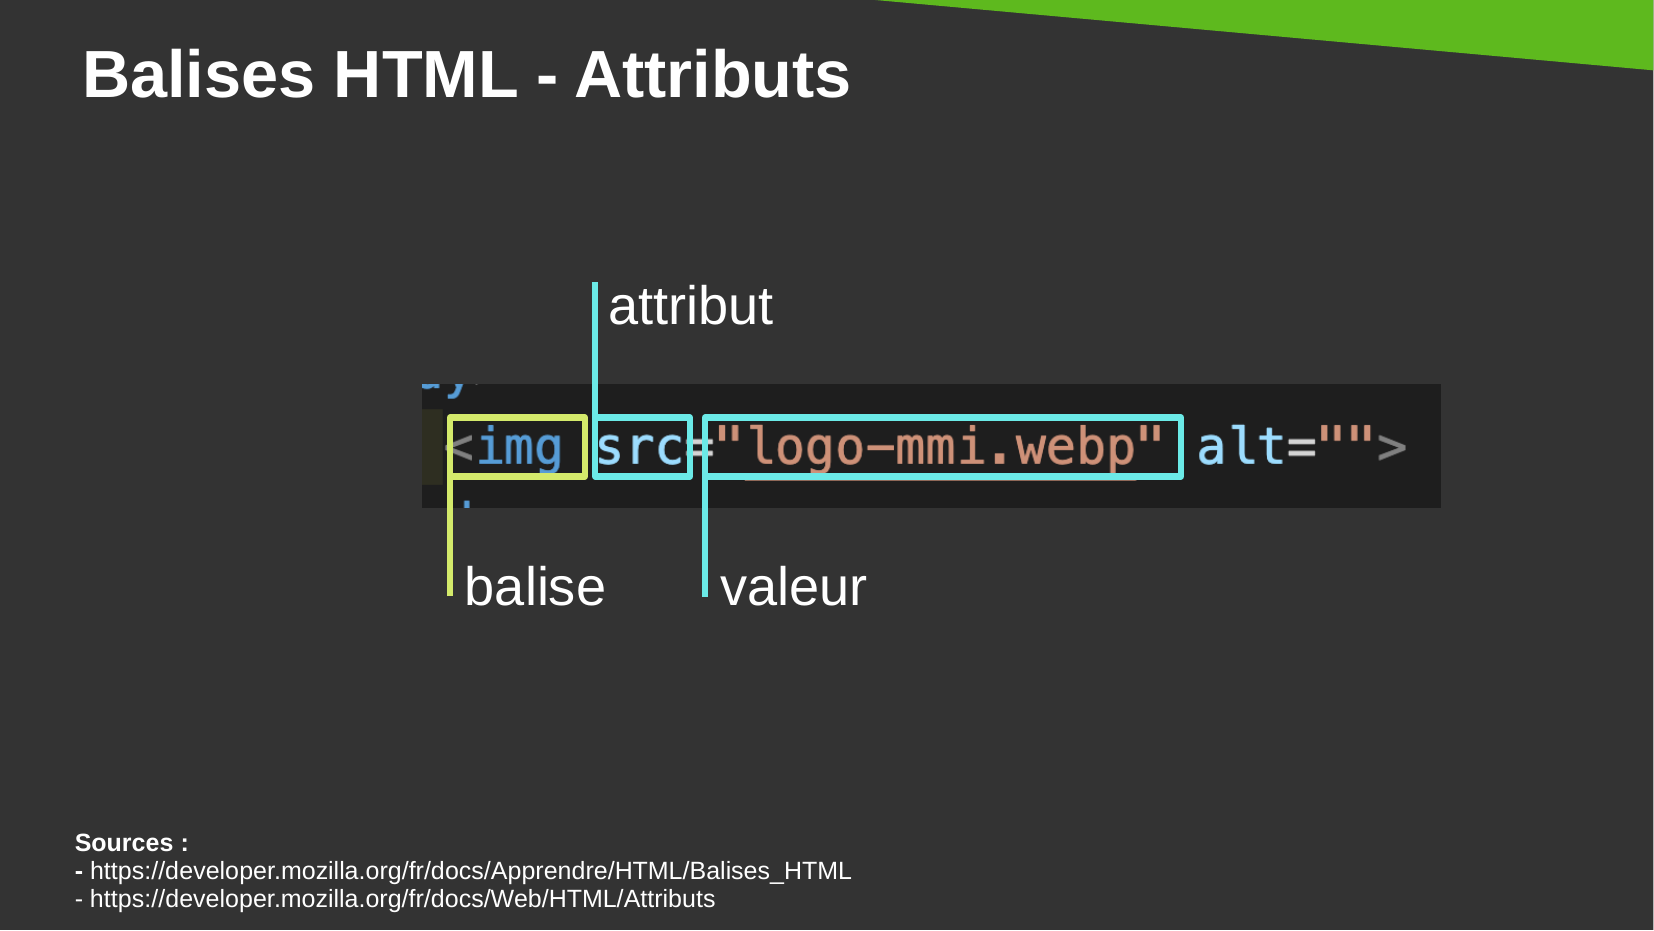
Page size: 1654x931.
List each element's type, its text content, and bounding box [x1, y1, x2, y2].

picture [422, 384, 1441, 508]
text_box [875, 0, 1654, 71]
title balise [464, 556, 650, 619]
text_box Sources : - https://developer.mozilla.org/fr/docs/Apprendre/HTML/Balises_HTML - https://developer.mozilla.org/fr/docs/Web/HTML/Attributs [59, 821, 1546, 920]
title attribut [608, 276, 1029, 339]
title Balises HTML - Attributs [82, 37, 1571, 114]
picture [453, 421, 582, 473]
picture [708, 421, 1178, 473]
picture [598, 421, 687, 473]
title valeur [720, 556, 1141, 619]
